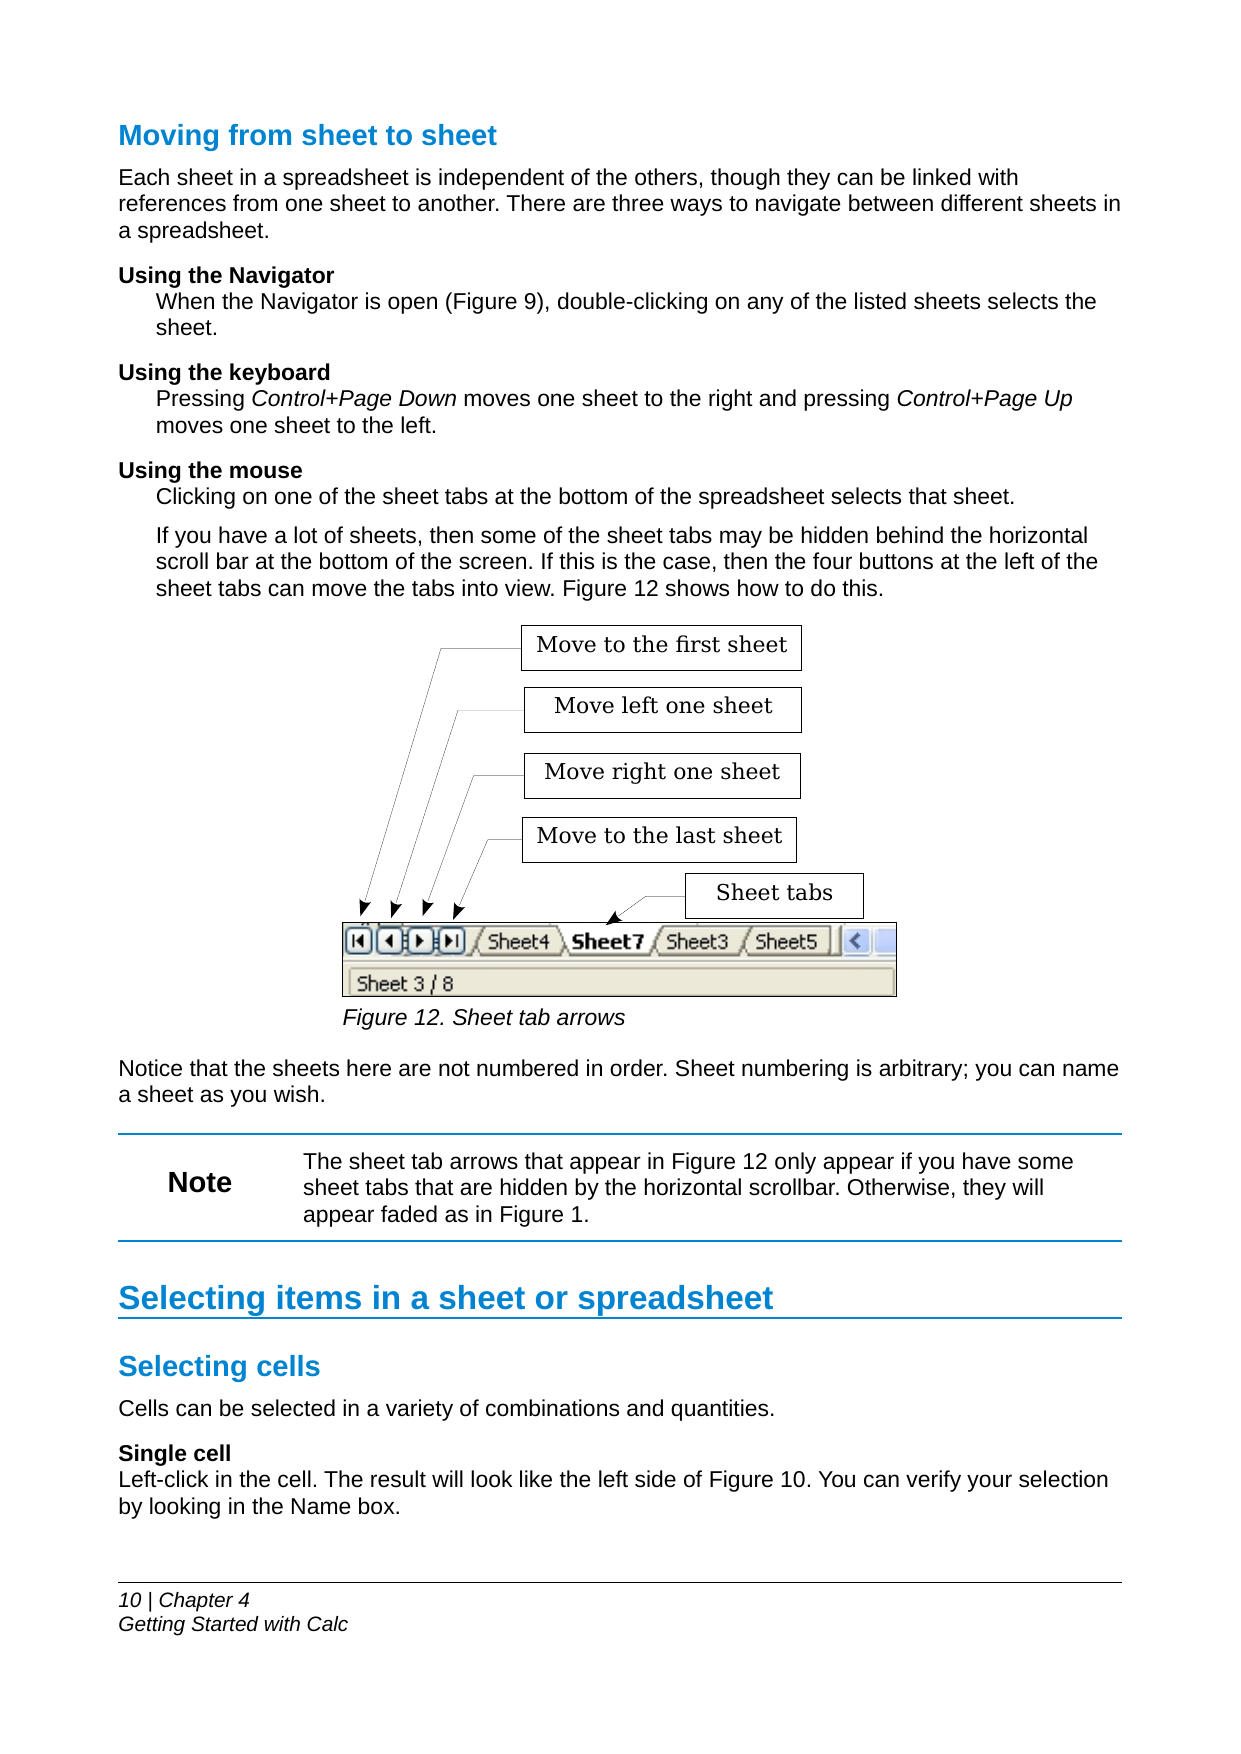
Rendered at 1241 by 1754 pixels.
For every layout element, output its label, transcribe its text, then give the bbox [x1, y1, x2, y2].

text Figure 12. Sheet tab arrows [342, 1003, 898, 1030]
text Using the Navigator [118, 262, 1122, 288]
text Each sheet in a spreadsheet is independent of the others, though they can be linked with references from one sheet to another. There are three ways to navigate between different sheets in a spreadsheet. [118, 164, 1122, 243]
picture [343, 923, 896, 996]
text Notice that the sheets here are not numbered in order. Sheet numbering is arbitrary; you can name a sheet as you wish. [118, 1055, 1122, 1108]
text Using the keyboard [118, 359, 1122, 385]
text Left-click in the cell. The result will look like the left side of Figure 10. You can verify your selection by looking in the Name box. [118, 1466, 1122, 1519]
text If you have a lot of sheets, then some of the sheet tabs may be hidden behind the horizontal scroll bar at the bottom of the screen. If this is the case, then the four buttons at the left of the sheet tabs can move the tabs into view. Figure 12 shows how to do this. [156, 522, 1122, 601]
text Pressing Control+Page Down moves one sheet to the right and pressing Control+Page Up moves one sheet to the left. [156, 385, 1122, 438]
text Cells can be selected in a variety of combinations and quantities. [118, 1395, 1122, 1422]
subtitle Selecting cells [118, 1349, 1122, 1383]
text Clicking on one of the sheet tabs at the bottom of the spreadsheet selects that sheet. [156, 483, 1122, 509]
subtitle Selecting items in a sheet or spreadsheet [118, 1278, 1122, 1317]
subtitle Moving from sheet to sheet [118, 118, 1122, 152]
text Using the mouse [118, 457, 1122, 483]
table_header The sheet tab arrows that appear in Figure 12 only appear if you have some sheet tabs that are hidden by the horizontal scrollbar. Otherwise, they will appear faded as in Figure 1. [281, 1135, 1122, 1240]
text Single cell [118, 1440, 1122, 1466]
text When the Navigator is open (Figure 9), double-clicking on any of the listed sheets selects the sheet. [156, 288, 1122, 341]
table_header Note [118, 1135, 281, 1240]
